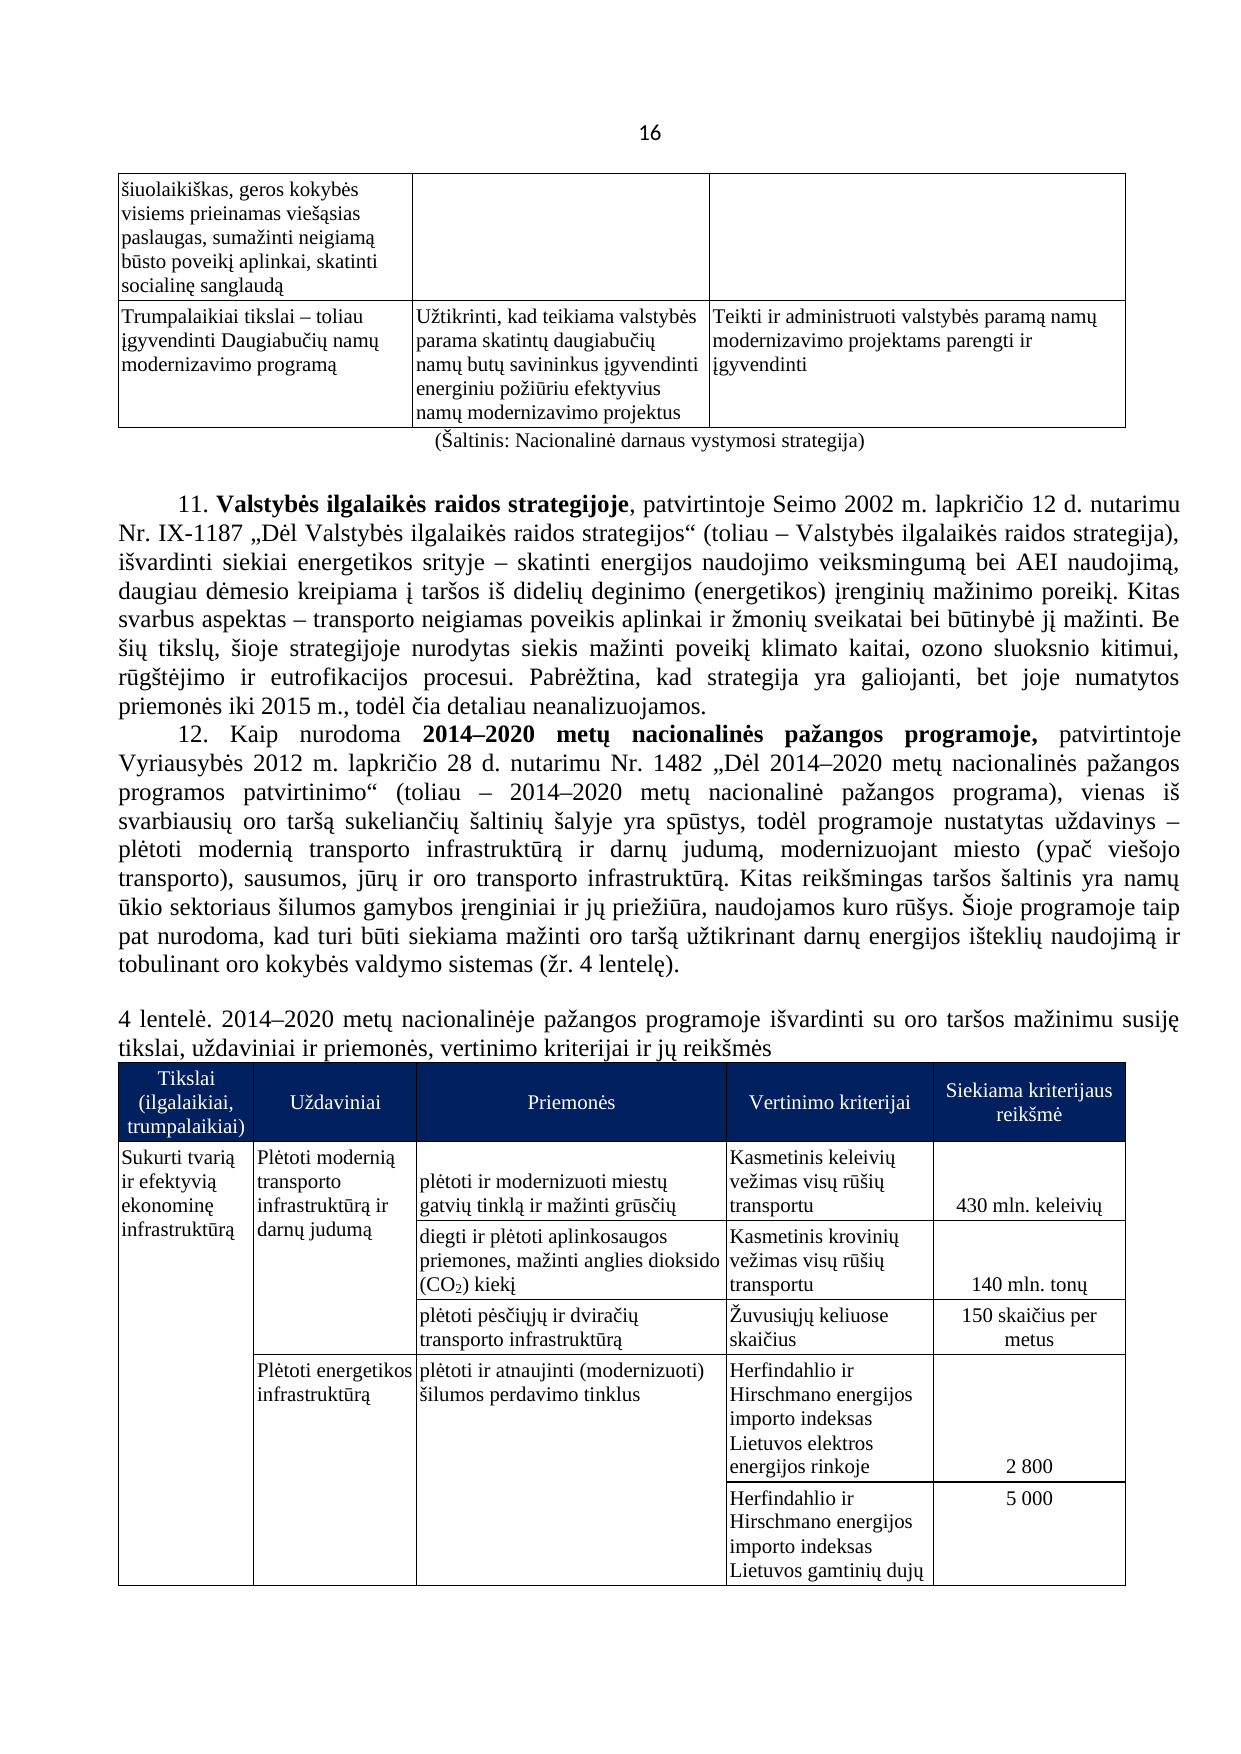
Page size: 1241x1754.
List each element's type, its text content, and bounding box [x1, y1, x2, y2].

table_cell Herfindahlio ir Hirschmano energijos importo indeksas Lietuvos elektros energijos rinkoje [727, 1355, 933, 1481]
text 4 lentelė. 2014–2020 metų nacionalinėje pažangos programoje išvardinti su oro taršos mažinimu susiję tikslai, uždaviniai ir priemonės, vertinimo kriterijai ir jų reikšmės [118, 1004, 1181, 1062]
table_cell 430 mln. keleivių [934, 1142, 1125, 1220]
table_cell Sukurti tvarią ir efektyvią ekonominę infrastruktūrą [119, 1142, 253, 1584]
table_cell Plėtoti modernią transporto infrastruktūrą ir darnų judumą [254, 1142, 416, 1354]
table_cell šiuolaikiškas, geros kokybės visiems prieinamas viešąsias paslaugas, sumažinti neigiamą būsto poveikį aplinkai, skatinti socialinę sanglaudą [119, 174, 412, 300]
table_cell Kasmetinis keleivių vežimas visų rūšių transportu [727, 1142, 933, 1220]
table_cell Herfindahlio ir Hirschmano energijos importo indeksas Lietuvos gamtinių dujų [727, 1483, 933, 1584]
table_header Priemonės [417, 1063, 726, 1141]
table_cell [710, 174, 1125, 300]
table_header Uždaviniai [254, 1063, 416, 1141]
table_cell Užtikrinti, kad teikiama valstybės parama skatintų daugiabučių namų butų savininkus įgyvendinti energiniu požiūriu efektyvius namų modernizavimo projektus [413, 301, 709, 427]
table_cell plėtoti ir atnaujinti (modernizuoti) šilumos perdavimo tinklus [417, 1355, 726, 1584]
table_cell 150 skaičius per metus [934, 1300, 1125, 1354]
table_cell Plėtoti energetikos infrastruktūrą [254, 1355, 416, 1584]
table_cell 5 000 [934, 1483, 1125, 1584]
table_cell Trumpalaikiai tikslai – toliau įgyvendinti Daugiabučių namų modernizavimo programą [119, 301, 412, 427]
table_cell Kasmetinis krovinių vežimas visų rūšių transportu [727, 1221, 933, 1299]
table_header Siekiama kriterijaus reikšmė [934, 1063, 1125, 1141]
table_cell 2 800 [934, 1355, 1125, 1481]
table_header Tikslai (ilgalaikiai, trumpalaikiai) [119, 1063, 253, 1141]
text 12. Kaip nurodoma 2014–2020 metų nacionalinės pažangos programoje, patvirtintoje Vyriausybės 2012 m. lapkričio 28 d. nutarimu Nr. 1482 „Dėl 2014–2020 metų nacionalinės pažangos programos patvirtinimo“ (toliau – 2014–2020 metų nacionalinė pažangos programa), vienas iš svarbiausių oro taršą sukeliančių šaltinių šalyje yra spūstys, todėl programoje nustatytas uždavinys – plėtoti modernią transporto infrastruktūrą ir darnų judumą, modernizuojant miesto (ypač viešojo transporto), sausumos, jūrų ir oro transporto infrastruktūrą. Kitas reikšmingas taršos šaltinis yra namų ūkio sektoriaus šilumos gamybos įrenginiai ir jų priežiūra, naudojamos kuro rūšys. Šioje programoje taip pat nurodoma, kad turi būti siekiama mažinti oro taršą užtikrinant darnų energijos išteklių naudojimą ir tobulinant oro kokybės valdymo sistemas (žr. 4 lentelę). [118, 719, 1181, 978]
table_header Vertinimo kriterijai [727, 1063, 933, 1141]
text (Šaltinis: Nacionalinė darnaus vystymosi strategija) [118, 428, 1181, 452]
table_cell plėtoti ir modernizuoti miestų gatvių tinklą ir mažinti grūsčių [417, 1142, 726, 1220]
table_cell plėtoti pėsčiųjų ir dviračių transporto infrastruktūrą [417, 1300, 726, 1354]
table_cell Žuvusiųjų keliuose skaičius [727, 1300, 933, 1354]
table_cell Teikti ir administruoti valstybės paramą namų modernizavimo projektams parengti ir įgyvendinti [710, 301, 1125, 427]
table_cell diegti ir plėtoti aplinkosaugos priemones, mažinti anglies dioksido (CO2) kiekį [417, 1221, 726, 1299]
table_cell [413, 174, 709, 300]
table_cell 140 mln. tonų [934, 1221, 1125, 1299]
text 11. Valstybės ilgalaikės raidos strategijoje, patvirtintoje Seimo 2002 m. lapkričio 12 d. nutarimu Nr. IX-1187 „Dėl Valstybės ilgalaikės raidos strategijos“ (toliau – Valstybės ilgalaikės raidos strategija), išvardinti siekiai energetikos srityje – skatinti energijos naudojimo veiksmingumą bei AEI naudojimą, daugiau dėmesio kreipiama į taršos iš didelių deginimo (energetikos) įrenginių mažinimo poreikį. Kitas svarbus aspektas – transporto neigiamas poveikis aplinkai ir žmonių sveikatai bei būtinybė jį mažinti. Be šių tikslų, šioje strategijoje nurodytas siekis mažinti poveikį klimato kaitai, ozono sluoksnio kitimui, rūgštėjimo ir eutrofikacijos procesui. Pabrėžtina, kad strategija yra galiojanti, bet joje numatytos priemonės iki 2015 m., todėl čia detaliau neanalizuojamos. [118, 489, 1181, 719]
